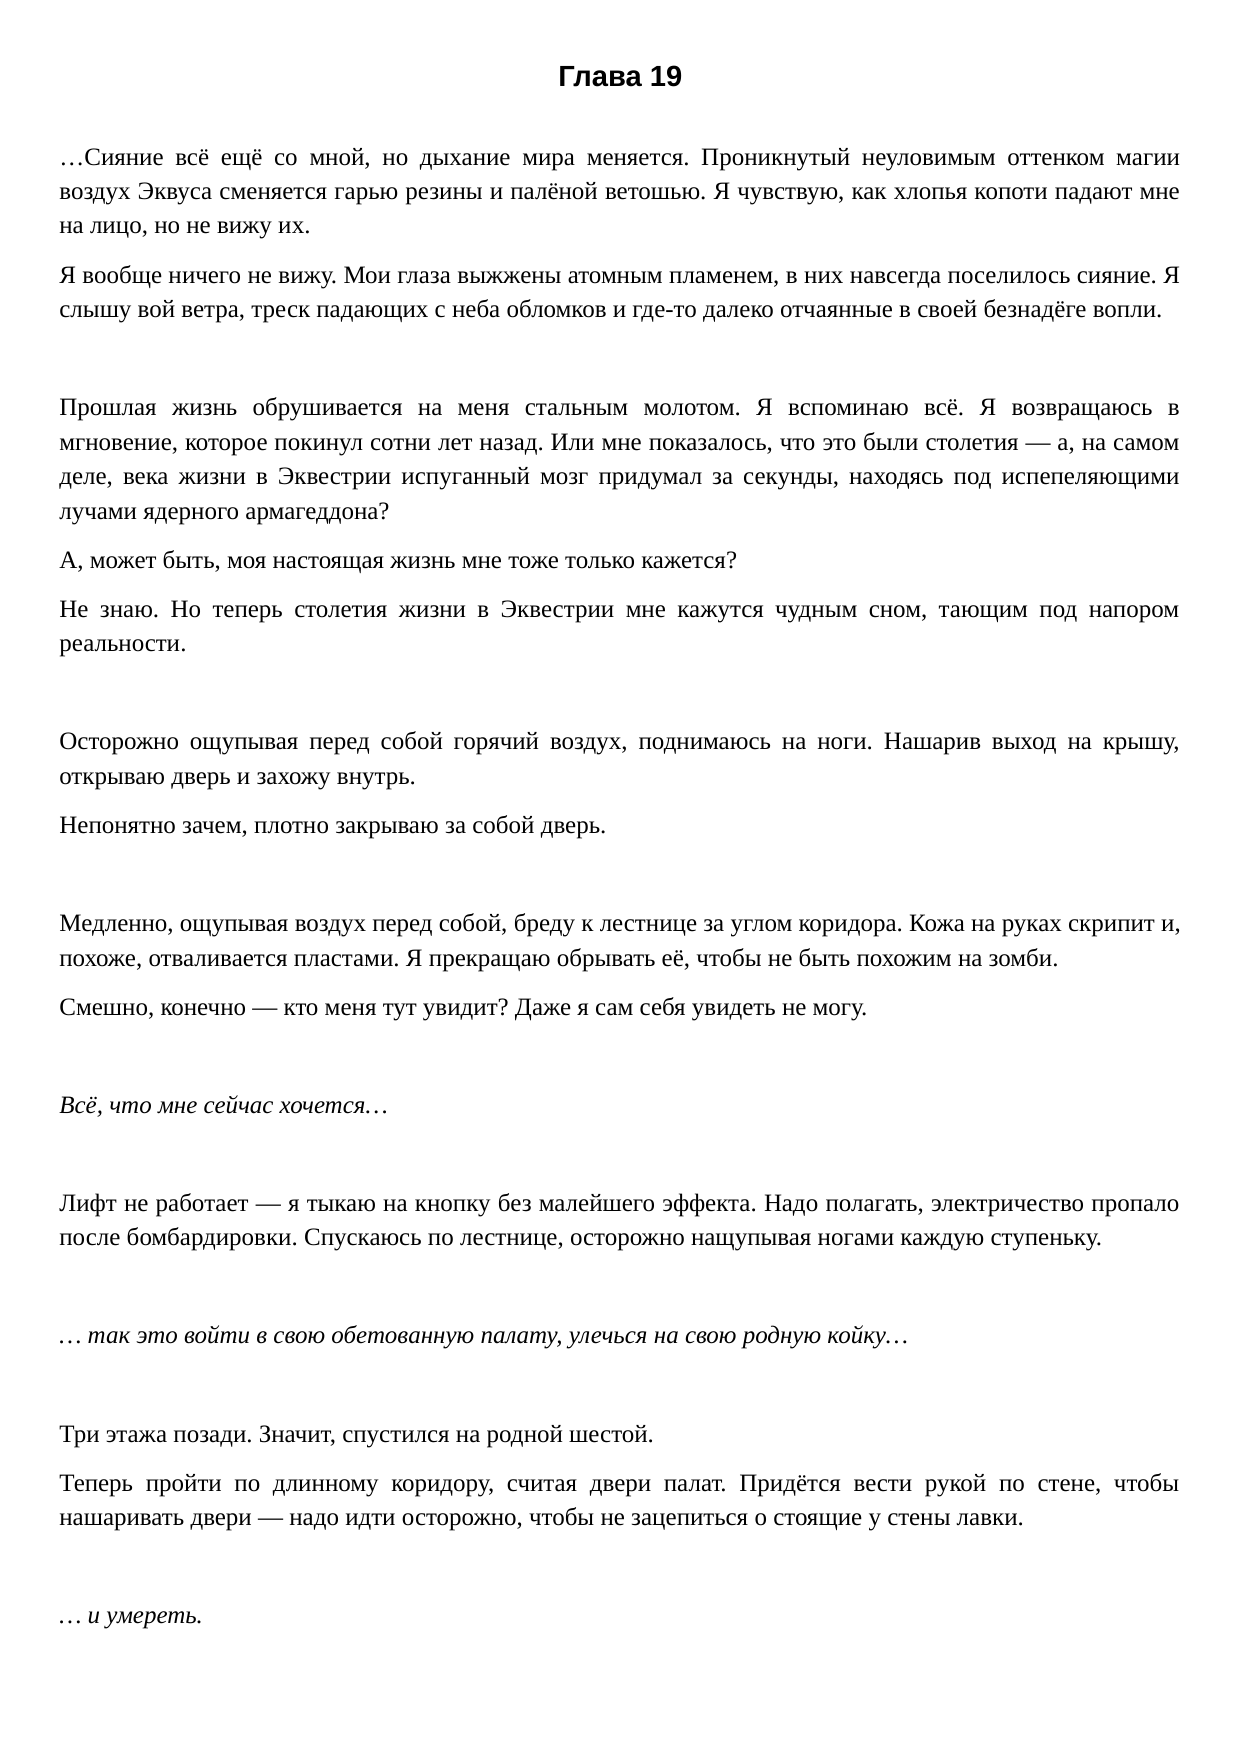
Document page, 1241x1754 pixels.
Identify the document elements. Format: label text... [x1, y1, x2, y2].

text Осторожно ощупывая перед собой горячий воздух, поднимаюсь на ноги. Нашарив выход на крышу, открываю дверь и захожу внутрь. [59, 726, 1181, 790]
text …Сияние всё ещё со мной, но дыхание мира меняется. Проникнутый неуловимым оттенком магии воздух Эквуса сменяется гарью резины и палёной ветошью. Я чувствую, как хлопья копоти падают мне на лицо, но не вижу их. [59, 142, 1181, 239]
text Непонятно зачем, плотно закрываю за собой дверь. [59, 810, 1181, 839]
text Не знаю. Но теперь столетия жизни в Эквестрии мне кажутся чудным сном, тающим под напором реальности. [59, 594, 1181, 657]
text Смешно, конечно — кто меня тут увидит? Даже я сам себя увидеть не могу. [59, 992, 1181, 1020]
subtitle Глава 19 [59, 59, 1181, 93]
text … и умереть. [59, 1600, 1181, 1629]
text … так это войти в свою обетованную палату, улечься на свою родную койку… [59, 1321, 1181, 1349]
text Всё, что мне сейчас хочется… [59, 1090, 1181, 1118]
text Я вообще ничего не вижу. Мои глаза выжжены атомным пламенем, в них навсегда поселилось сияние. Я слышу вой ветра, треск падающих с неба обломков и где-то далеко отчаянные в своей безнадёге вопли. [59, 260, 1181, 323]
text А, может быть, моя настоящая жизнь мне тоже только кажется? [59, 545, 1181, 573]
text Прошлая жизнь обрушивается на меня стальным молотом. Я вспоминаю всё. Я возвращаюсь в мгновение, которое покинул сотни лет назад. Или мне показалось, что это были столетия — а, на самом деле, века жизни в Эквестрии испуганный мозг придумал за секунды, находясь под испепеляющими лучами ядерного армагеддона? [59, 392, 1181, 524]
text Лифт не работает — я тыкаю на кнопку без малейшего эффекта. Надо полагать, электричество пропало после бомбардировки. Спускаюсь по лестнице, осторожно нащупывая ногами каждую ступеньку. [59, 1188, 1181, 1251]
text Медленно, ощупывая воздух перед собой, бреду к лестнице за углом коридора. Кожа на руках скрипит и, похоже, отваливается пластами. Я прекращаю обрывать её, чтобы не быть похожим на зомби. [59, 908, 1181, 971]
text Три этажа позади. Значит, спустился на родной шестой. [59, 1419, 1181, 1447]
text Теперь пройти по длинному коридору, считая двери палат. Придётся вести рукой по стене, чтобы нашаривать двери — надо идти осторожно, чтобы не зацепиться о стоящие у стены лавки. [59, 1468, 1181, 1531]
